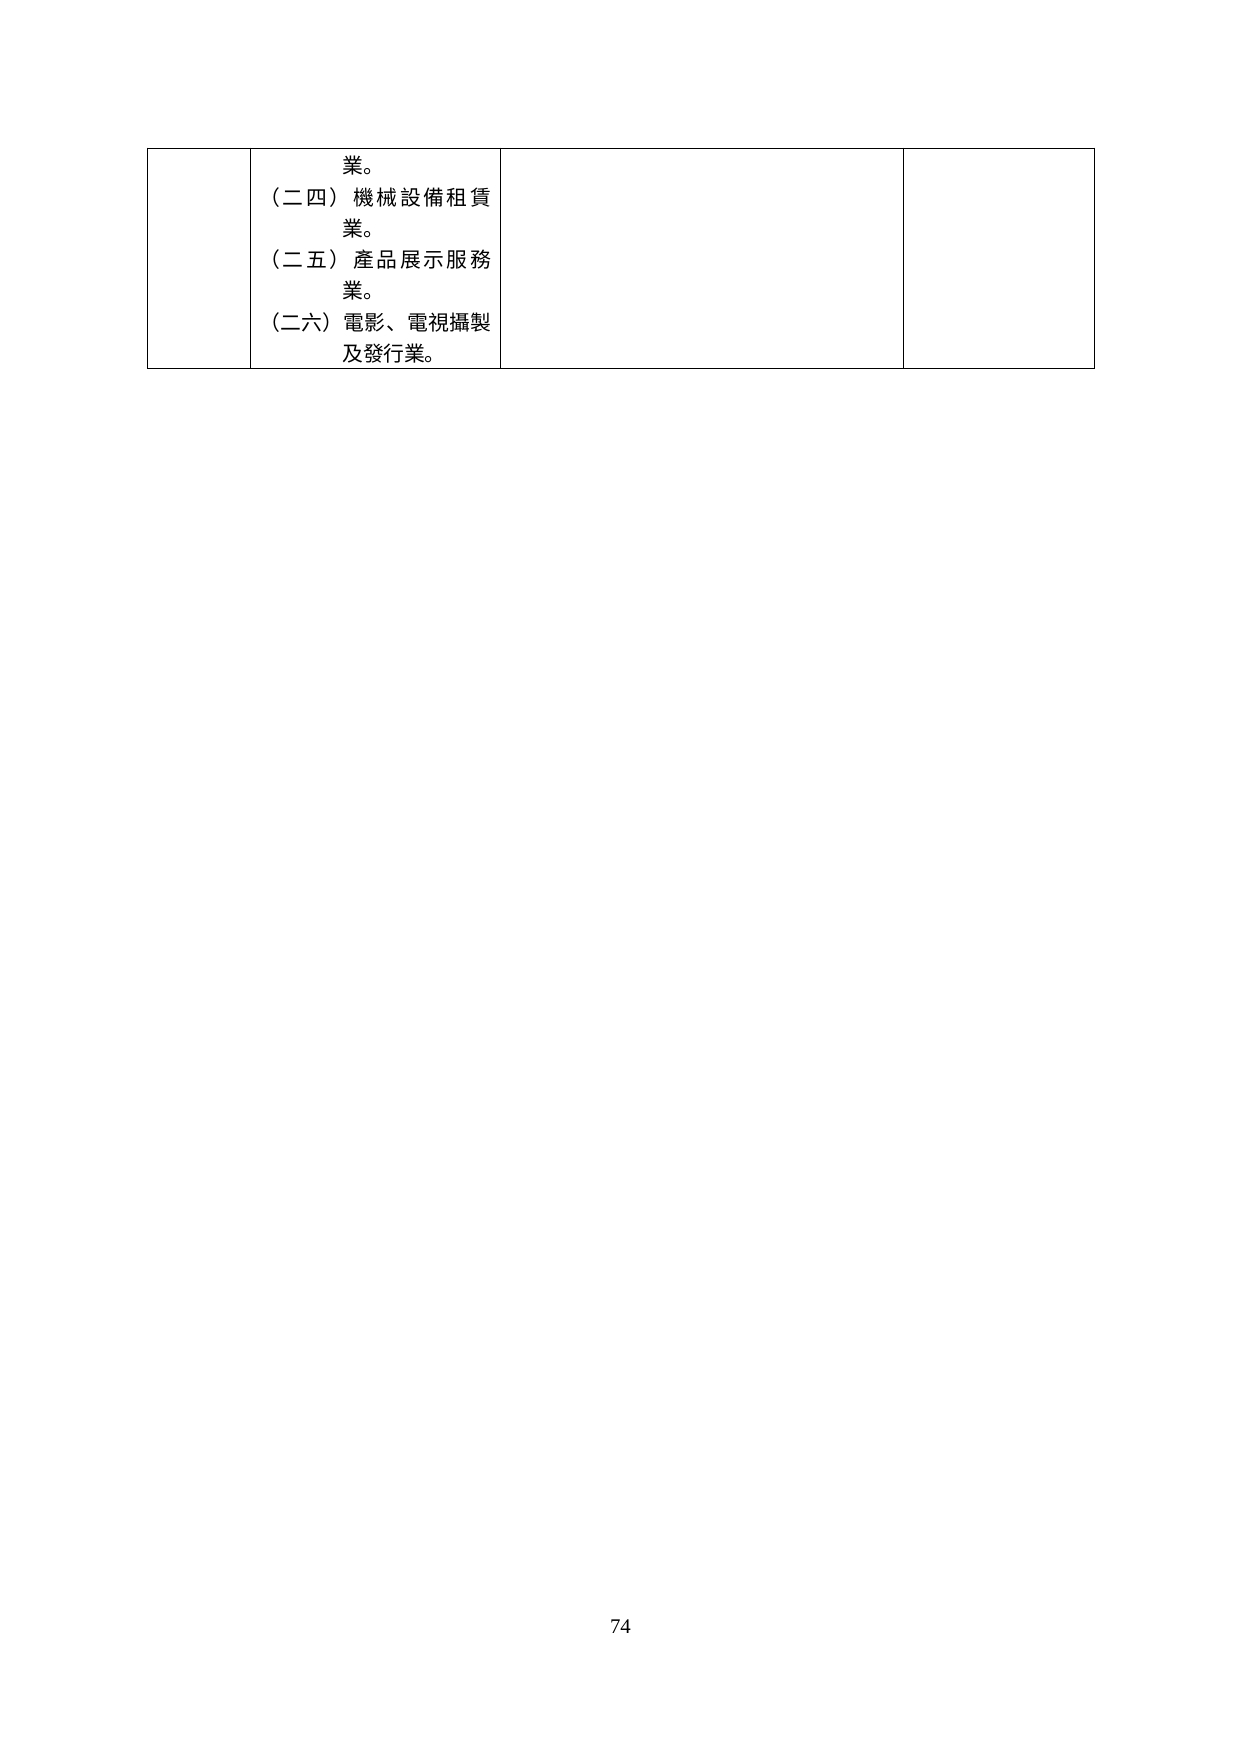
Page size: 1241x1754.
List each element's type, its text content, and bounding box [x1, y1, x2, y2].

table_cell [148, 149, 250, 367]
table_cell [904, 149, 1094, 367]
table_cell [501, 149, 903, 367]
table_cell 業。 （二四）機械設備租賃業。 （二五）產品展示服務業。 （二六）電影、電視攝製及發行業。 [251, 149, 500, 367]
